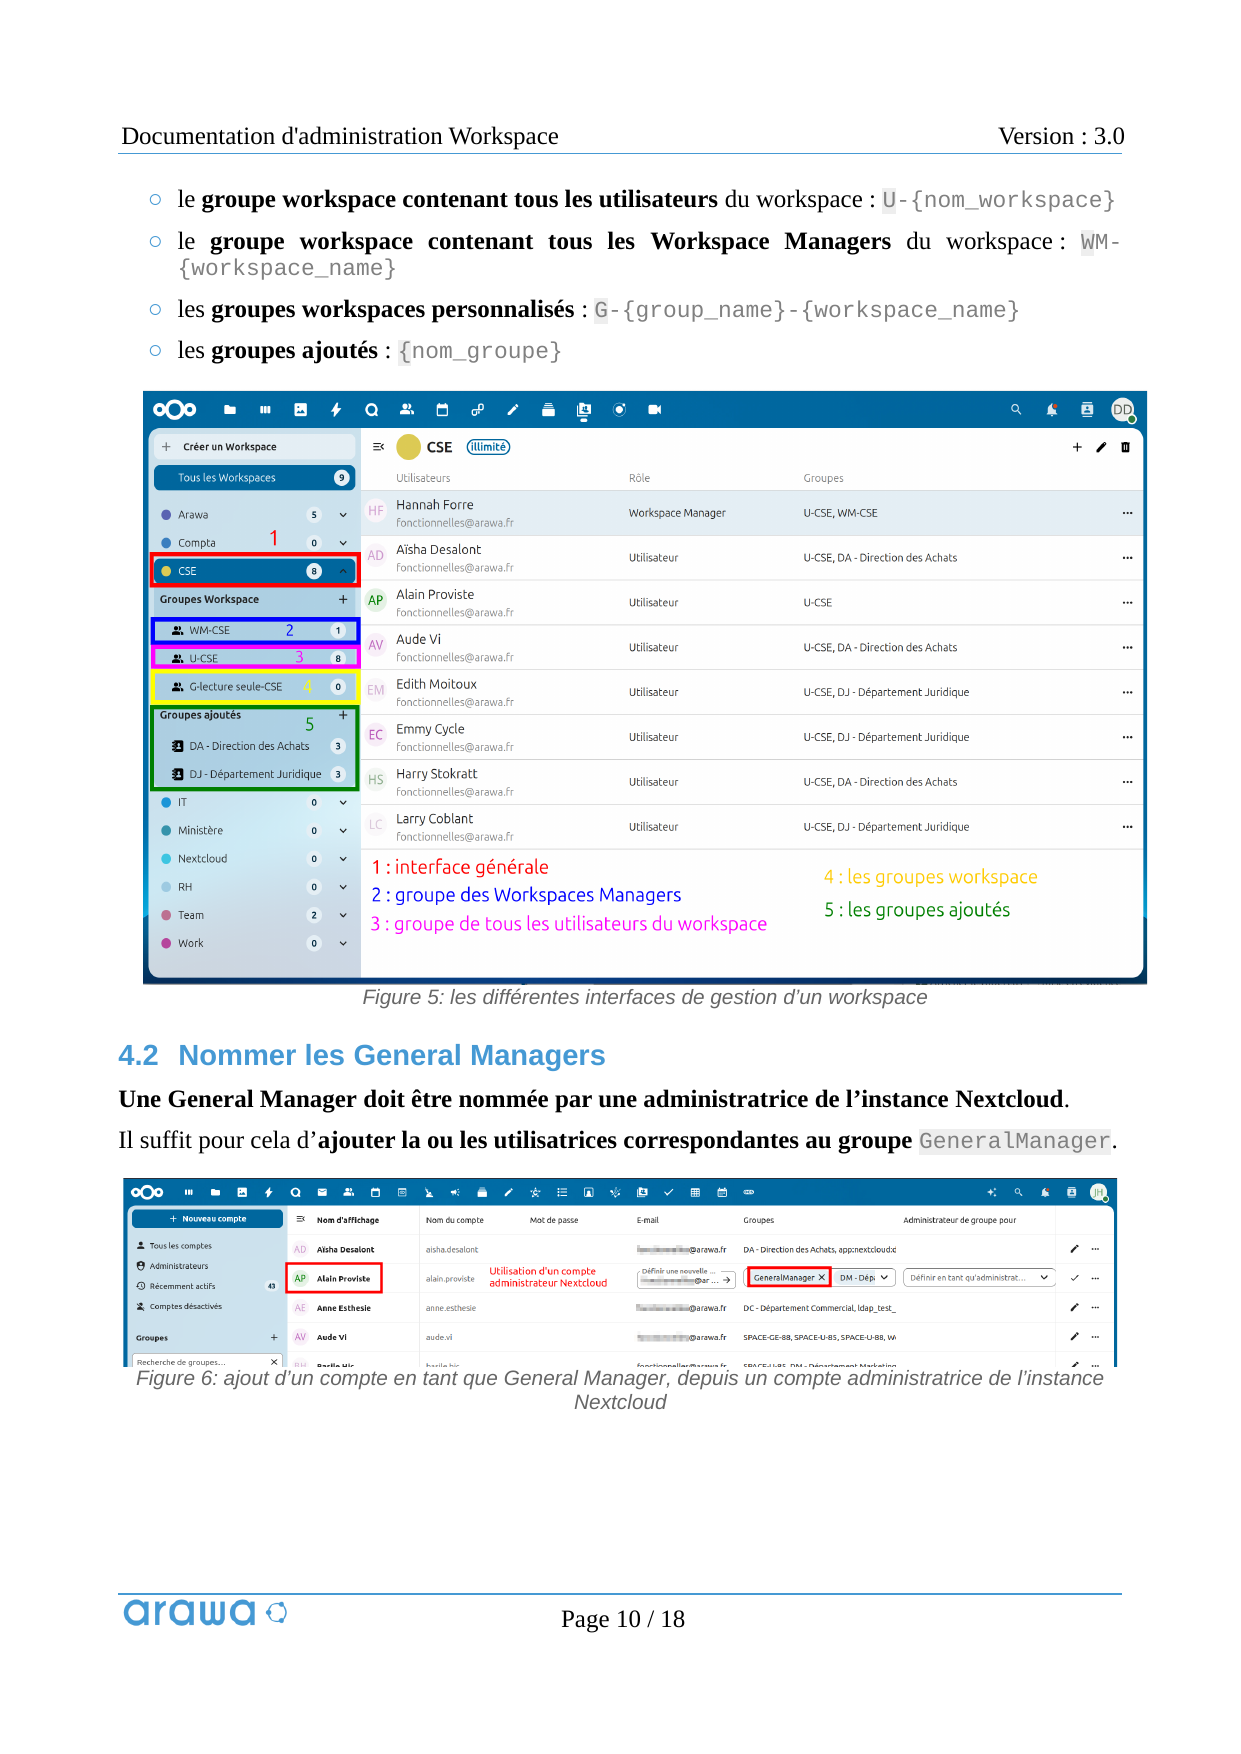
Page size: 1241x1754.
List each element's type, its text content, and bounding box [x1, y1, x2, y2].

picture [318, 1189, 326, 1195]
picture [238, 1188, 246, 1199]
picture [266, 1190, 274, 1196]
list le groupe workspace contenant tous les utilisateurs du workspace : U-{nom_workspace} [148, 184, 1122, 214]
picture [209, 1190, 220, 1196]
picture [343, 1189, 354, 1196]
picture [1112, 398, 1136, 424]
text Il suffit pour cela d’ajouter la ou les utilisatrices correspondantes au groupe GeneralManager. [118, 1125, 1122, 1155]
text Figure 6: ajout d’un compte en tant que General Manager, depuis un compte administratrice de l’instance Nextcloud [123, 1367, 1117, 1414]
picture [123, 1178, 1113, 1367]
picture [1013, 394, 1077, 414]
picture [533, 1188, 540, 1196]
text Une General Manager doit être nommée par une administratrice de l’instance Nextcloud. [118, 1084, 1122, 1113]
list les groupes ajoutés : {nom_groupe} [148, 336, 1122, 366]
picture [121, 1597, 290, 1628]
list le groupe workspace contenant tous les Workspace Managers du workspace : WM-{workspace_name} [148, 226, 1122, 282]
picture [1091, 1184, 1108, 1202]
picture [1080, 402, 1093, 416]
text Figure 5: les différentes interfaces de gestion d’un workspace [118, 985, 1172, 1009]
subtitle Nommer les General Managers [118, 1038, 1122, 1072]
list les groupes workspaces personnalisés : G-{group_name}-{workspace_name} [148, 294, 1122, 324]
picture [143, 389, 1148, 985]
picture [478, 1186, 487, 1196]
picture [1068, 1188, 1076, 1197]
